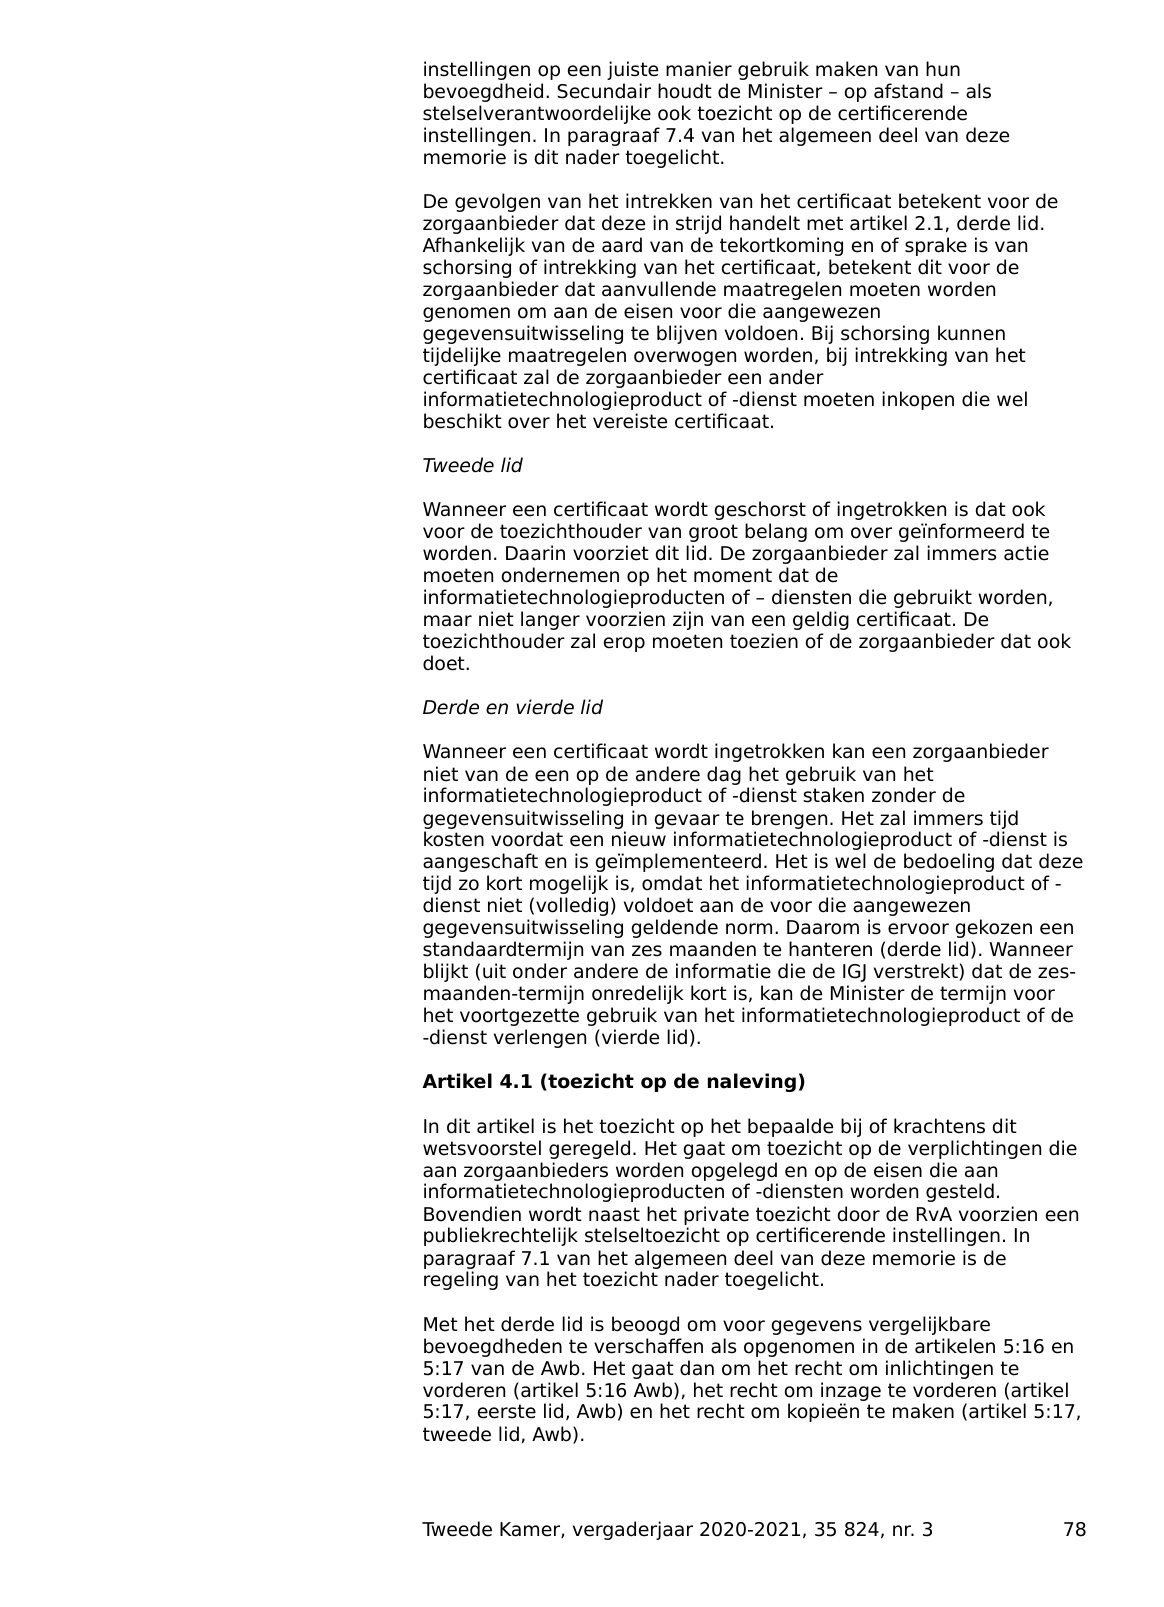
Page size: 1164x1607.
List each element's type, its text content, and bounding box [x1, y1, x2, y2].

text Wanneer een certificaat wordt ingetrokken kan een zorgaanbieder niet van de een op de andere dag het gebruik van het informatietechnologieproduct of -dienst staken zonder de gegevensuitwisseling in gevaar te brengen. Het zal immers tijd kosten voordat een nieuw informatietechnologieproduct of -dienst is aangeschaft en is geïmplementeerd. Het is wel de bedoeling dat deze tijd zo kort mogelijk is, omdat het informatietechnologieproduct of -dienst niet (volledig) voldoet aan de voor die aangewezen gegevensuitwisseling geldende norm. Daarom is ervoor gekozen een standaardtermijn van zes maanden te hanteren (derde lid). Wanneer blijkt (uit onder andere de informatie die de IGJ verstrekt) dat de zes-maanden-termijn onredelijk kort is, kan de Minister de termijn voor het voortgezette gebruik van het informatietechnologieproduct of de -dienst verlengen (vierde lid). [422, 741, 1087, 1049]
subtitle Tweede lid [422, 455, 1087, 477]
text instellingen op een juiste manier gebruik maken van hun bevoegdheid. Secundair houdt de Minister – op afstand – als stelselverantwoordelijke ook toezicht op de certificerende instellingen. In paragraaf 7.4 van het algemeen deel van deze memorie is dit nader toegelicht. [422, 59, 1087, 169]
subtitle Artikel 4.1 (toezicht op de naleving) [422, 1071, 1087, 1093]
text De gevolgen van het intrekken van het certificaat betekent voor de zorgaanbieder dat deze in strijd handelt met artikel 2.1, derde lid. Afhankelijk van de aard van de tekortkoming en of sprake is van schorsing of intrekking van het certificaat, betekent dit voor de zorgaanbieder dat aanvullende maatregelen moeten worden genomen om aan de eisen voor die aangewezen gegevensuitwisseling te blijven voldoen. Bij schorsing kunnen tijdelijke maatregelen overwogen worden, bij intrekking van het certificaat zal de zorgaanbieder een ander informatietechnologieproduct of -dienst moeten inkopen die wel beschikt over het vereiste certificaat. [422, 191, 1087, 433]
subtitle Derde en vierde lid [422, 697, 1087, 719]
text Wanneer een certificaat wordt geschorst of ingetrokken is dat ook voor de toezichthouder van groot belang om over geïnformeerd te worden. Daarin voorziet dit lid. De zorgaanbieder zal immers actie moeten ondernemen op het moment dat de informatietechnologieproducten of – diensten die gebruikt worden, maar niet langer voorzien zijn van een geldig certificaat. De toezichthouder zal erop moeten toezien of de zorgaanbieder dat ook doet. [422, 499, 1087, 675]
text Met het derde lid is beoogd om voor gegevens vergelijkbare bevoegdheden te verschaffen als opgenomen in de artikelen 5:16 en 5:17 van de Awb. Het gaat dan om het recht om inlichtingen te vorderen (artikel 5:16 Awb), het recht om inzage te vorderen (artikel 5:17, eerste lid, Awb) en het recht om kopieën te maken (artikel 5:17, tweede lid, Awb). [422, 1313, 1087, 1445]
text In dit artikel is het toezicht op het bepaalde bij of krachtens dit wetsvoorstel geregeld. Het gaat om toezicht op de verplichtingen die aan zorgaanbieders worden opgelegd en op de eisen die aan informatietechnologieproducten of -diensten worden gesteld. Bovendien wordt naast het private toezicht door de RvA voorzien een publiekrechtelijk stelseltoezicht op certificerende instellingen. In paragraaf 7.1 van het algemeen deel van deze memorie is de regeling van het toezicht nader toegelicht. [422, 1116, 1087, 1291]
